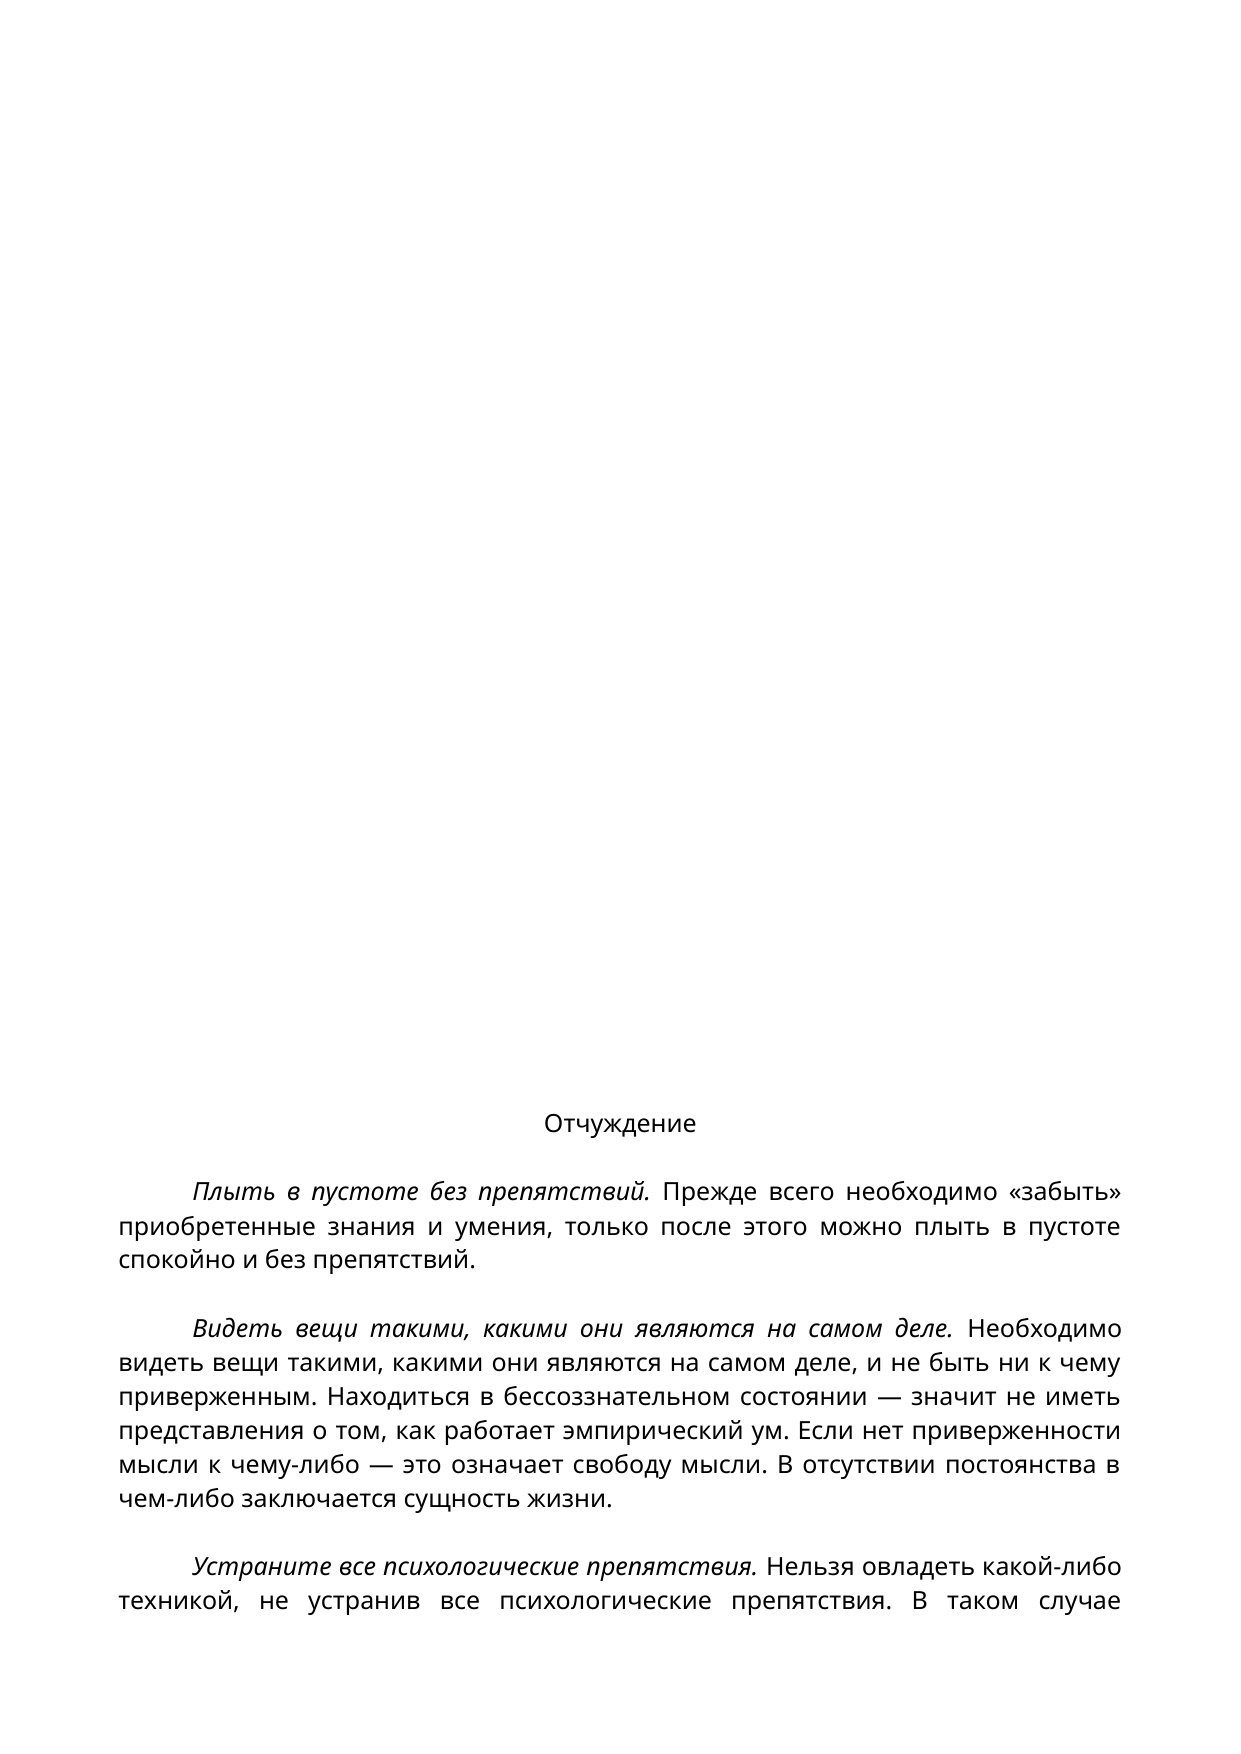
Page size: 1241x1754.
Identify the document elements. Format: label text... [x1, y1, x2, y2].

text Плыть в пустоте без препятствий. Прежде всего необходимо «забыть» приобретенные знания и умения, только после этого можно плыть в пустоте спокойно и без препятствий. [118, 1174, 1122, 1276]
text Видеть вещи такими, какими они являются на самом деле. Необходимо видеть вещи такими, какими они являются на самом деле, и не быть ни к чему приверженным. Находиться в бессоззнательном состоянии — значит не иметь представления о том, как работает эмпирический ум. Если нет приверженности мысли к чему-либо — это означает свободу мысли. В отсутствии постоянства в чем-либо заключается сущность жизни. [118, 1310, 1122, 1515]
text Отчуждение [118, 1106, 1122, 1140]
text Устраните все психологические препятствия. Нельзя овладеть какой-либо техникой, не устранив все психологические препятствия. В таком случае [118, 1549, 1122, 1617]
